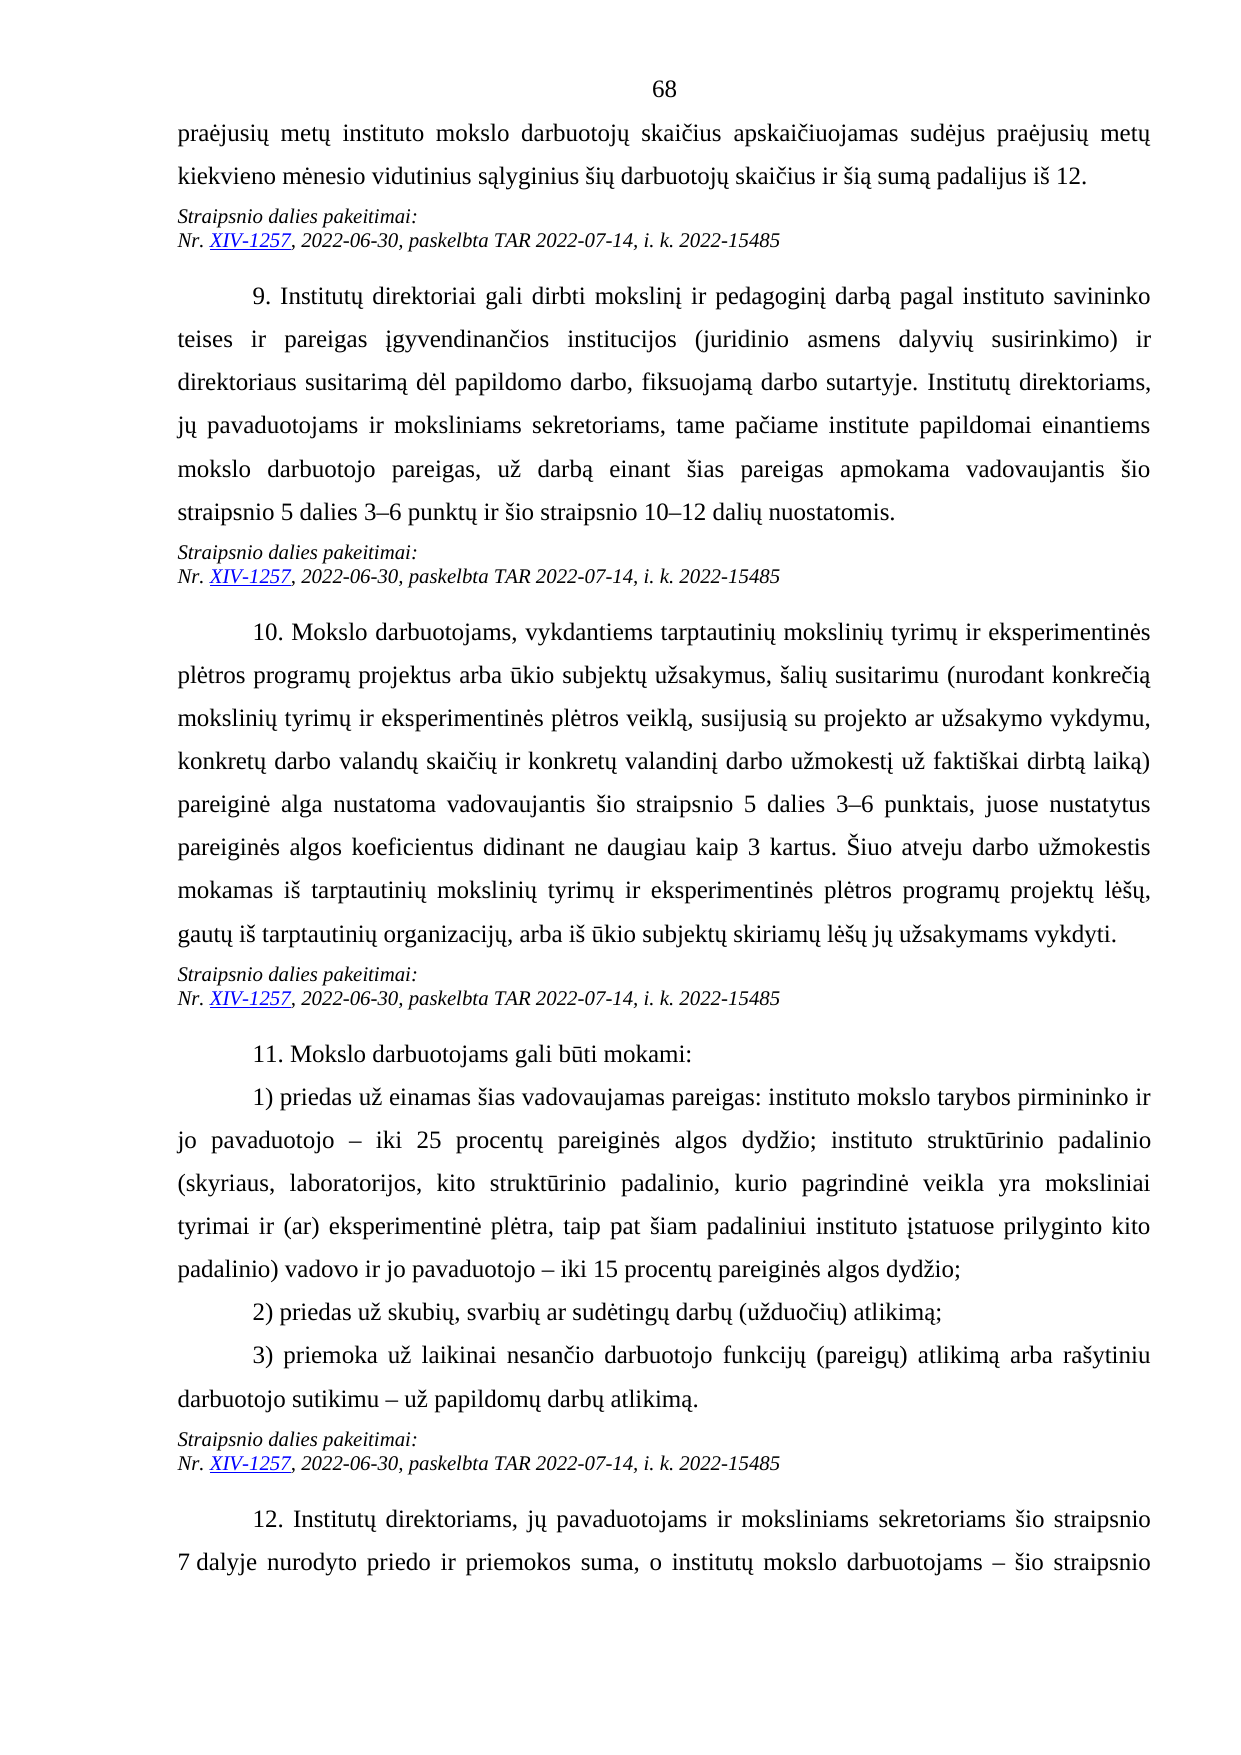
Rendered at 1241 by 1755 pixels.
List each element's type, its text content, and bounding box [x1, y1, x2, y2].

text 12. Institutų direktoriams, jų pavaduotojams ir moksliniams sekretoriams šio straipsnio 7 dalyje nurodyto priedo ir priemokos suma, o institutų mokslo darbuotojams – šio straipsnio [177, 1504, 1152, 1576]
text 10. Mokslo darbuotojams, vykdantiems tarptautinių mokslinių tyrimų ir eksperimentinės plėtros programų projektus arba ūkio subjektų užsakymus, šalių susitarimu (nurodant konkrečią mokslinių tyrimų ir eksperimentinės plėtros veiklą, susijusią su projekto ar užsakymo vykdymu, konkretų darbo valandų skaičių ir konkretų valandinį darbo užmokestį už faktiškai dirbtą laiką) pareiginė alga nustatoma vadovaujantis šio straipsnio 5 dalies 3–6 punktais, juose nustatytus pareiginės algos koeficientus didinant ne daugiau kaip 3 kartus. Šiuo atveju darbo užmokestis mokamas iš tarptautinių mokslinių tyrimų ir eksperimentinės plėtros programų projektų lėšų, gautų iš tarptautinių organizacijų, arba iš ūkio subjektų skiriamų lėšų jų užsakymams vykdyti. [177, 617, 1152, 947]
text Straipsnio dalies pakeitimai: [177, 1427, 1152, 1451]
text praėjusių metų instituto mokslo darbuotojų skaičius apskaičiuojamas sudėjus praėjusių metų kiekvieno mėnesio vidutinius sąlyginius šių darbuotojų skaičius ir šią sumą padalijus iš 12. [177, 118, 1152, 190]
text Nr. XIV-1257, 2022-06-30, paskelbta TAR 2022-07-14, i. k. 2022-15485 [177, 564, 1152, 588]
text Nr. XIV-1257, 2022-06-30, paskelbta TAR 2022-07-14, i. k. 2022-15485 [177, 228, 1152, 252]
text Nr. XIV-1257, 2022-06-30, paskelbta TAR 2022-07-14, i. k. 2022-15485 [177, 1451, 1152, 1475]
text 3) priemoka už laikinai nesančio darbuotojo funkcijų (pareigų) atlikimą arba rašytiniu darbuotojo sutikimu – už papildomų darbų atlikimą. [177, 1341, 1152, 1412]
text 11. Mokslo darbuotojams gali būti mokami: [177, 1039, 1152, 1067]
text 2) priedas už skubių, svarbių ar sudėtingų darbų (užduočių) atlikimą; [177, 1297, 1152, 1326]
text Straipsnio dalies pakeitimai: [177, 204, 1152, 228]
text Nr. XIV-1257, 2022-06-30, paskelbta TAR 2022-07-14, i. k. 2022-15485 [177, 986, 1152, 1010]
text Straipsnio dalies pakeitimai: [177, 540, 1152, 564]
text 9. Institutų direktoriai gali dirbti mokslinį ir pedagoginį darbą pagal instituto savininko teises ir pareigas įgyvendinančios institucijos (juridinio asmens dalyvių susirinkimo) ir direktoriaus susitarimą dėl papildomo darbo, fiksuojamą darbo sutartyje. Institutų direktoriams, jų pavaduotojams ir moksliniams sekretoriams, tame pačiame institute papildomai einantiems mokslo darbuotojo pareigas, už darbą einant šias pareigas apmokama vadovaujantis šio straipsnio 5 dalies 3–6 punktų ir šio straipsnio 10–12 dalių nuostatomis. [177, 281, 1152, 526]
text 1) priedas už einamas šias vadovaujamas pareigas: instituto mokslo tarybos pirmininko ir jo pavaduotojo – iki 25 procentų pareiginės algos dydžio; instituto struktūrinio padalinio (skyriaus, laboratorijos, kito struktūrinio padalinio, kurio pagrindinė veikla yra moksliniai tyrimai ir (ar) eksperimentinė plėtra, taip pat šiam padaliniui instituto įstatuose prilyginto kito padalinio) vadovo ir jo pavaduotojo – iki 15 procentų pareiginės algos dydžio; [177, 1082, 1152, 1283]
text Straipsnio dalies pakeitimai: [177, 962, 1152, 986]
